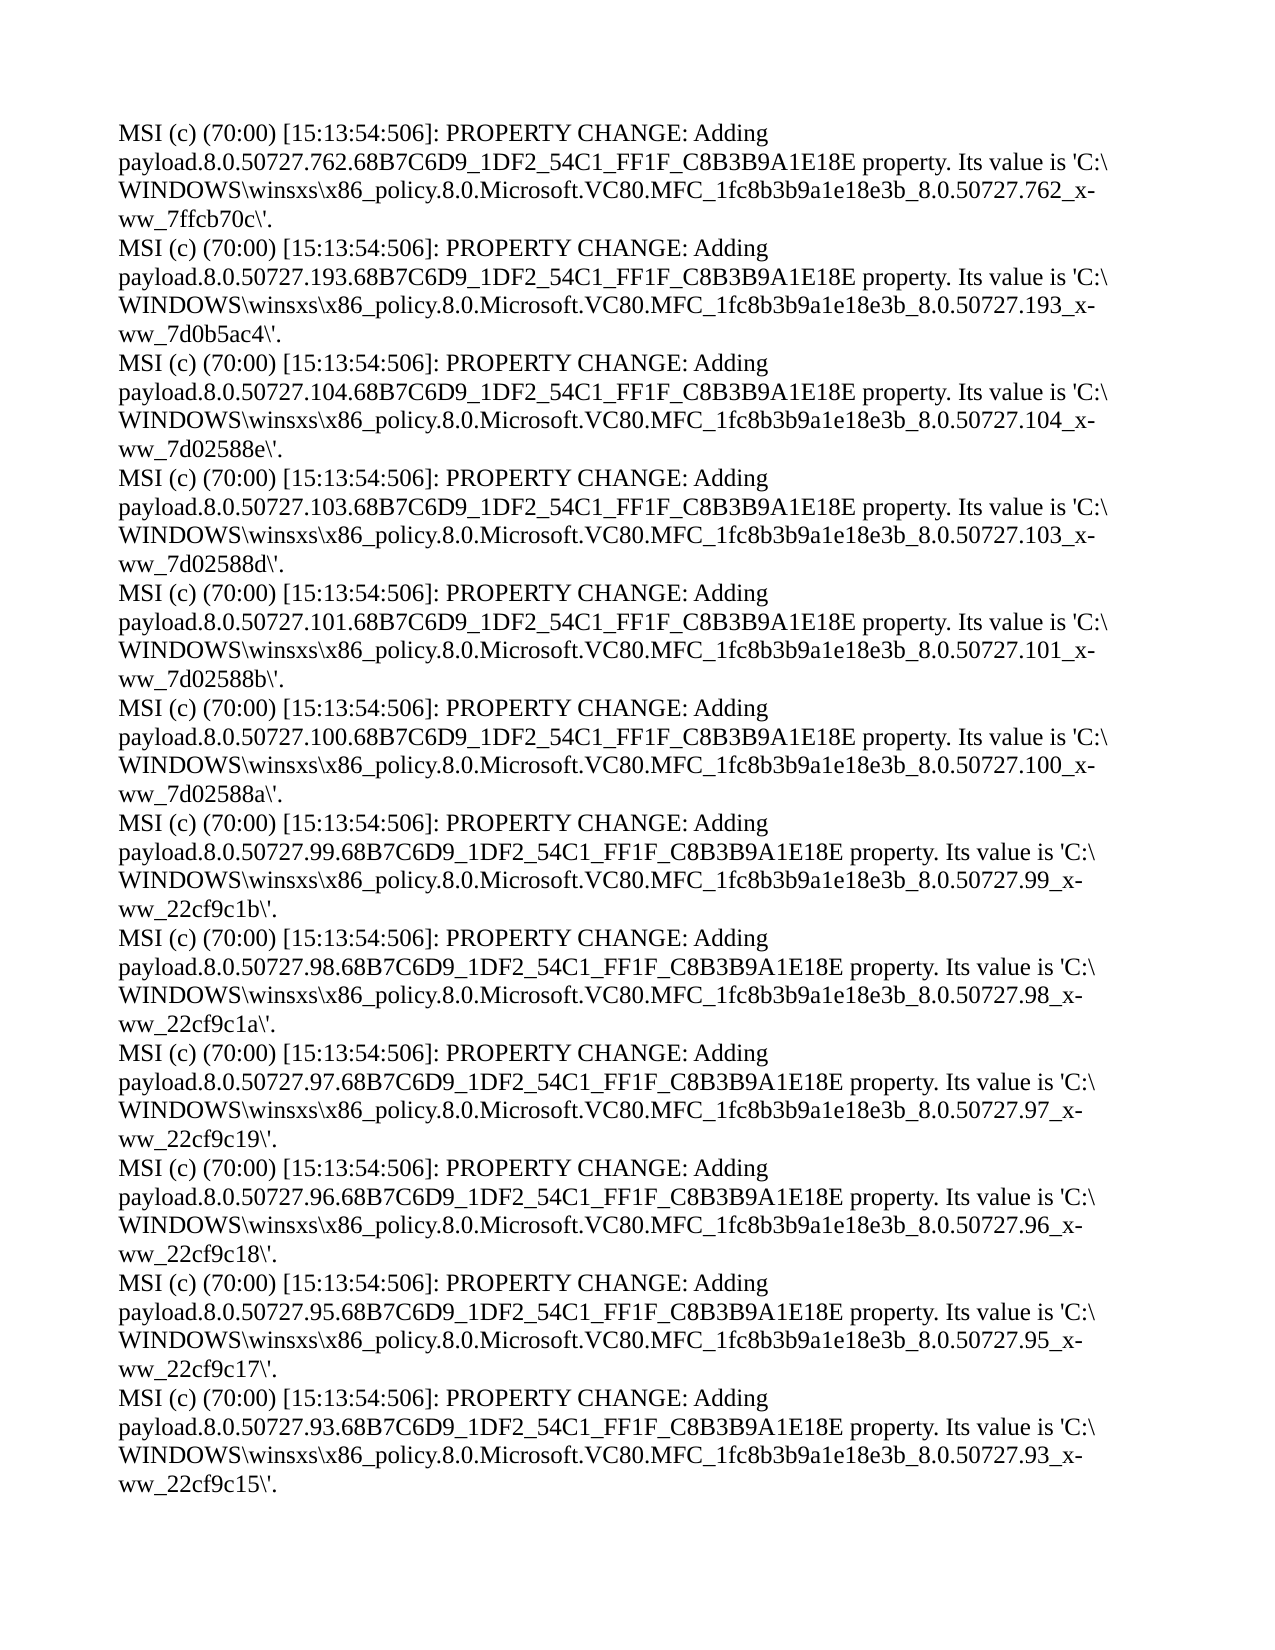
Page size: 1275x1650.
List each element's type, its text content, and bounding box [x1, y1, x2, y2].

text MSI (c) (70:00) [15:13:54:506]: PROPERTY CHANGE: Adding payload.8.0.50727.93.68B7C6D9_1DF2_54C1_FF1F_C8B3B9A1E18E property. Its value is 'C:\WINDOWS\winsxs\x86_policy.8.0.Microsoft.VC80.MFC_1fc8b3b9a1e18e3b_8.0.50727.93_x-ww_22cf9c15\'. [118, 1383, 1157, 1498]
text MSI (c) (70:00) [15:13:54:506]: PROPERTY CHANGE: Adding payload.8.0.50727.96.68B7C6D9_1DF2_54C1_FF1F_C8B3B9A1E18E property. Its value is 'C:\WINDOWS\winsxs\x86_policy.8.0.Microsoft.VC80.MFC_1fc8b3b9a1e18e3b_8.0.50727.96_x-ww_22cf9c18\'. [118, 1153, 1157, 1268]
text MSI (c) (70:00) [15:13:54:506]: PROPERTY CHANGE: Adding payload.8.0.50727.193.68B7C6D9_1DF2_54C1_FF1F_C8B3B9A1E18E property. Its value is 'C:\WINDOWS\winsxs\x86_policy.8.0.Microsoft.VC80.MFC_1fc8b3b9a1e18e3b_8.0.50727.193_x-ww_7d0b5ac4\'. [118, 233, 1157, 348]
text MSI (c) (70:00) [15:13:54:506]: PROPERTY CHANGE: Adding payload.8.0.50727.762.68B7C6D9_1DF2_54C1_FF1F_C8B3B9A1E18E property. Its value is 'C:\WINDOWS\winsxs\x86_policy.8.0.Microsoft.VC80.MFC_1fc8b3b9a1e18e3b_8.0.50727.762_x-ww_7ffcb70c\'. [118, 118, 1157, 233]
text MSI (c) (70:00) [15:13:54:506]: PROPERTY CHANGE: Adding payload.8.0.50727.98.68B7C6D9_1DF2_54C1_FF1F_C8B3B9A1E18E property. Its value is 'C:\WINDOWS\winsxs\x86_policy.8.0.Microsoft.VC80.MFC_1fc8b3b9a1e18e3b_8.0.50727.98_x-ww_22cf9c1a\'. [118, 923, 1157, 1038]
text MSI (c) (70:00) [15:13:54:506]: PROPERTY CHANGE: Adding payload.8.0.50727.99.68B7C6D9_1DF2_54C1_FF1F_C8B3B9A1E18E property. Its value is 'C:\WINDOWS\winsxs\x86_policy.8.0.Microsoft.VC80.MFC_1fc8b3b9a1e18e3b_8.0.50727.99_x-ww_22cf9c1b\'. [118, 808, 1157, 923]
text MSI (c) (70:00) [15:13:54:506]: PROPERTY CHANGE: Adding payload.8.0.50727.104.68B7C6D9_1DF2_54C1_FF1F_C8B3B9A1E18E property. Its value is 'C:\WINDOWS\winsxs\x86_policy.8.0.Microsoft.VC80.MFC_1fc8b3b9a1e18e3b_8.0.50727.104_x-ww_7d02588e\'. [118, 348, 1157, 463]
text MSI (c) (70:00) [15:13:54:506]: PROPERTY CHANGE: Adding payload.8.0.50727.103.68B7C6D9_1DF2_54C1_FF1F_C8B3B9A1E18E property. Its value is 'C:\WINDOWS\winsxs\x86_policy.8.0.Microsoft.VC80.MFC_1fc8b3b9a1e18e3b_8.0.50727.103_x-ww_7d02588d\'. [118, 463, 1157, 578]
text MSI (c) (70:00) [15:13:54:506]: PROPERTY CHANGE: Adding payload.8.0.50727.101.68B7C6D9_1DF2_54C1_FF1F_C8B3B9A1E18E property. Its value is 'C:\WINDOWS\winsxs\x86_policy.8.0.Microsoft.VC80.MFC_1fc8b3b9a1e18e3b_8.0.50727.101_x-ww_7d02588b\'. [118, 578, 1157, 693]
text MSI (c) (70:00) [15:13:54:506]: PROPERTY CHANGE: Adding payload.8.0.50727.97.68B7C6D9_1DF2_54C1_FF1F_C8B3B9A1E18E property. Its value is 'C:\WINDOWS\winsxs\x86_policy.8.0.Microsoft.VC80.MFC_1fc8b3b9a1e18e3b_8.0.50727.97_x-ww_22cf9c19\'. [118, 1038, 1157, 1153]
text MSI (c) (70:00) [15:13:54:506]: PROPERTY CHANGE: Adding payload.8.0.50727.95.68B7C6D9_1DF2_54C1_FF1F_C8B3B9A1E18E property. Its value is 'C:\WINDOWS\winsxs\x86_policy.8.0.Microsoft.VC80.MFC_1fc8b3b9a1e18e3b_8.0.50727.95_x-ww_22cf9c17\'. [118, 1268, 1157, 1383]
text MSI (c) (70:00) [15:13:54:506]: PROPERTY CHANGE: Adding payload.8.0.50727.100.68B7C6D9_1DF2_54C1_FF1F_C8B3B9A1E18E property. Its value is 'C:\WINDOWS\winsxs\x86_policy.8.0.Microsoft.VC80.MFC_1fc8b3b9a1e18e3b_8.0.50727.100_x-ww_7d02588a\'. [118, 693, 1157, 808]
